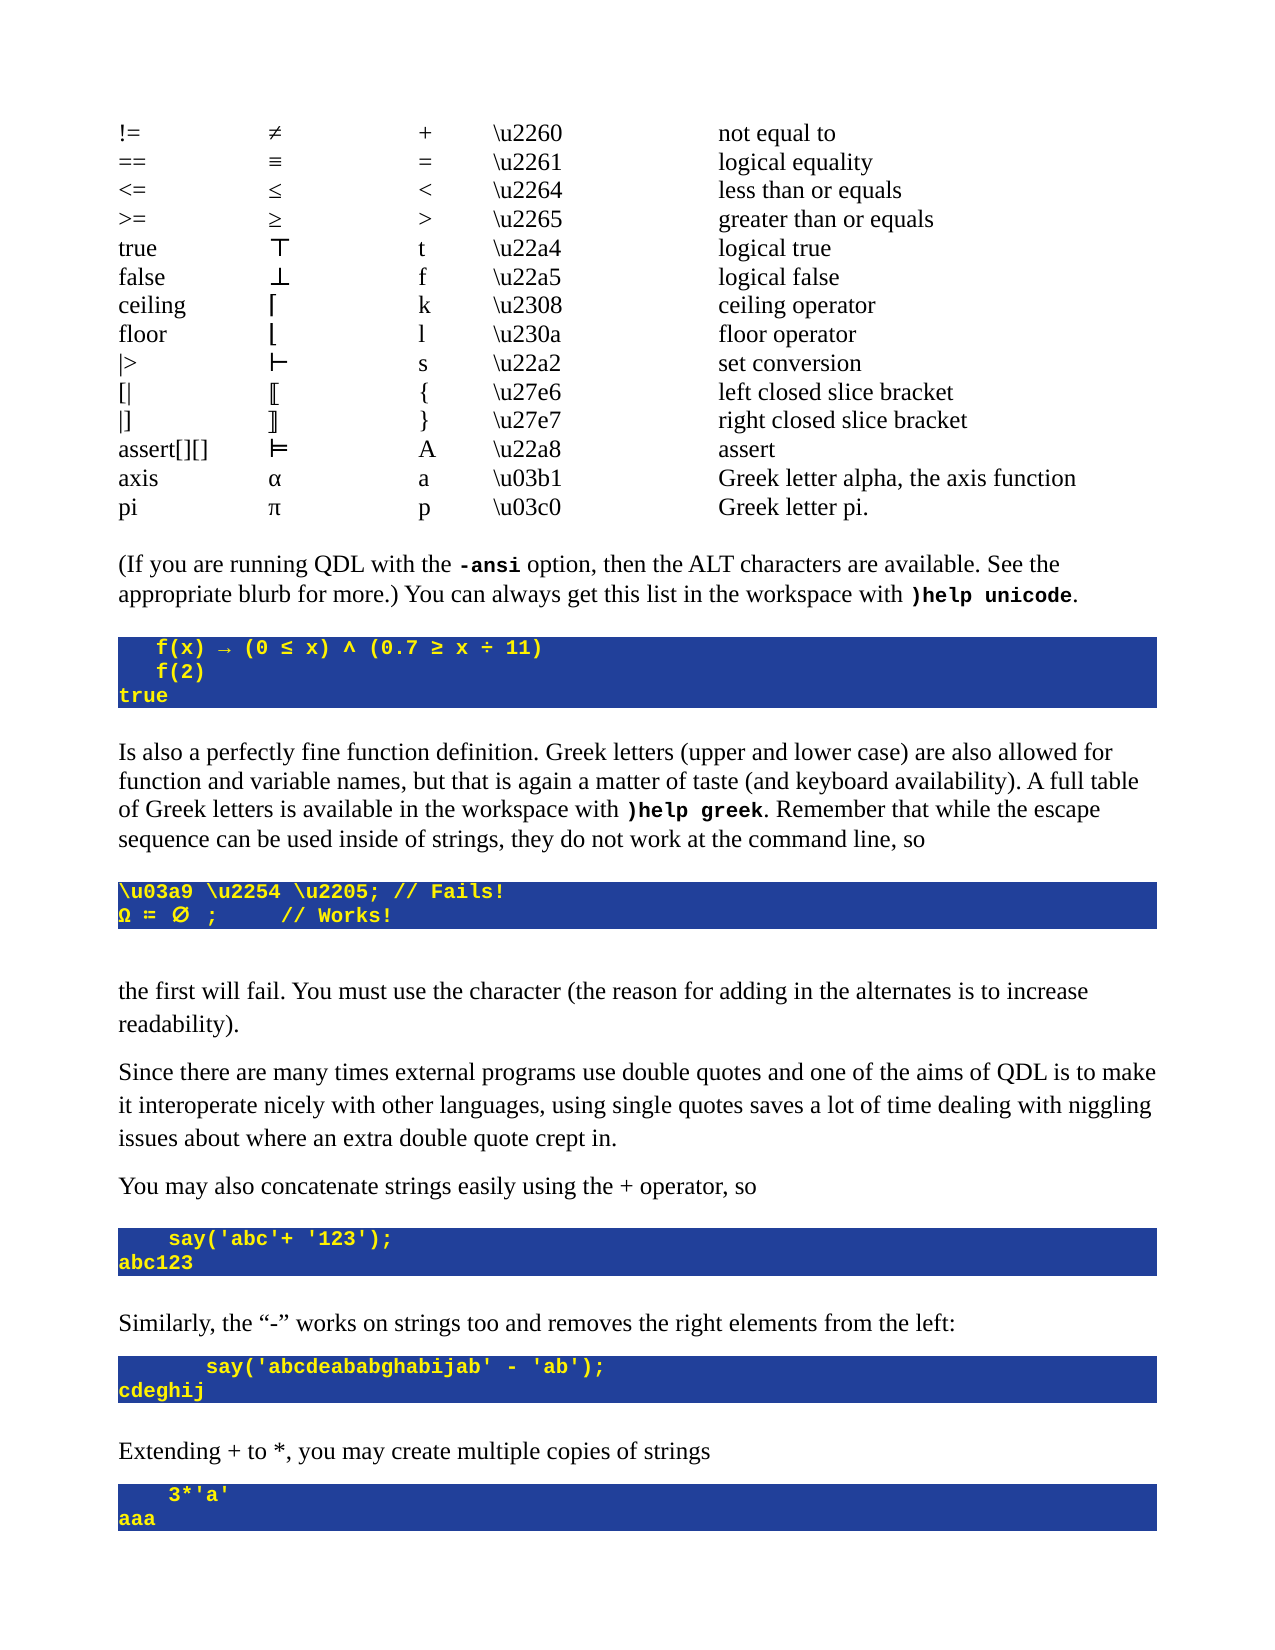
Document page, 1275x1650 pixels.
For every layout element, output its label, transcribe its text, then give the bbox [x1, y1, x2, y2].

text You may also concatenate strings easily using the + operator, so [118, 1171, 1157, 1228]
text |> ⊢ s \u22a2 set conversion [118, 348, 1157, 377]
text == ≡ = \u2261 logical equality [118, 147, 1157, 176]
text Similarly, the “-” works on strings too and removes the right elements from the left: [118, 1276, 1157, 1337]
text Since there are many times external programs use double quotes and one of the aims of QDL is to make it interoperate nicely with other languages, using single quotes saves a lot of time dealing with niggling issues about where an extra double quote crept in. [118, 1057, 1157, 1152]
text Extending + to *, you may create multiple copies of strings [118, 1403, 1157, 1465]
text say('abcdeababghabijab' - 'ab'); [118, 1356, 1157, 1380]
text true [118, 684, 1157, 708]
text true ⊤ t \u22a4 logical true [118, 233, 1157, 262]
text Ω ≔ ∅ ; // Works! [118, 905, 1157, 929]
text <= ≤ < \u2264 less than or equals [118, 176, 1157, 204]
text ceiling ⌈ k \u2308 ceiling operator [118, 291, 1157, 319]
text false ⊥ f \u22a5 logical false [118, 262, 1157, 291]
text say('abc'+ '123'); [118, 1228, 1157, 1252]
text f(x) → (0 ≤ x) ∧ (0.7 ≥ x ÷ 11) [118, 637, 1157, 661]
text abc123 [118, 1252, 1157, 1276]
text f(2) [118, 661, 1157, 684]
text Is also a perfectly fine function definition. Greek letters (upper and lower case) are also allowed for function and variable names, but that is again a matter of taste (and keyboard availability). A full table of Greek letters is available in the workspace with )help greek. Remember that while the escape sequence can be used inside of strings, they do not work at the command line, so [118, 737, 1157, 853]
text aaa [118, 1508, 1157, 1531]
text 3*'a' [118, 1484, 1157, 1508]
text \u03a9 \u2254 \u2205; // Fails! [118, 882, 1157, 905]
text [| ⟦ { \u27e6 left closed slice bracket [118, 377, 1157, 406]
text >= ≥ > \u2265 greater than or equals [118, 204, 1157, 233]
text pi π p \u03c0 Greek letter pi. [118, 492, 1157, 521]
text assert[][] ⊨ A \u22a8 assert [118, 434, 1157, 463]
text (If you are running QDL with the -ansi option, then the ALT characters are available. See the appropriate blurb for more.) You can always get this list in the workspace with )help unicode. [118, 549, 1157, 608]
text |] ⟧ } \u27e7 right closed slice bracket [118, 406, 1157, 434]
text floor ⌊ l \u230a floor operator [118, 319, 1157, 348]
text != ≠ + \u2260 not equal to [118, 118, 1157, 147]
text axis α a \u03b1 Greek letter alpha, the axis function [118, 463, 1157, 492]
text cdeghij [118, 1380, 1157, 1403]
text the first will fail. You must use the character (the reason for adding in the alternates is to increase readability). [118, 976, 1157, 1038]
